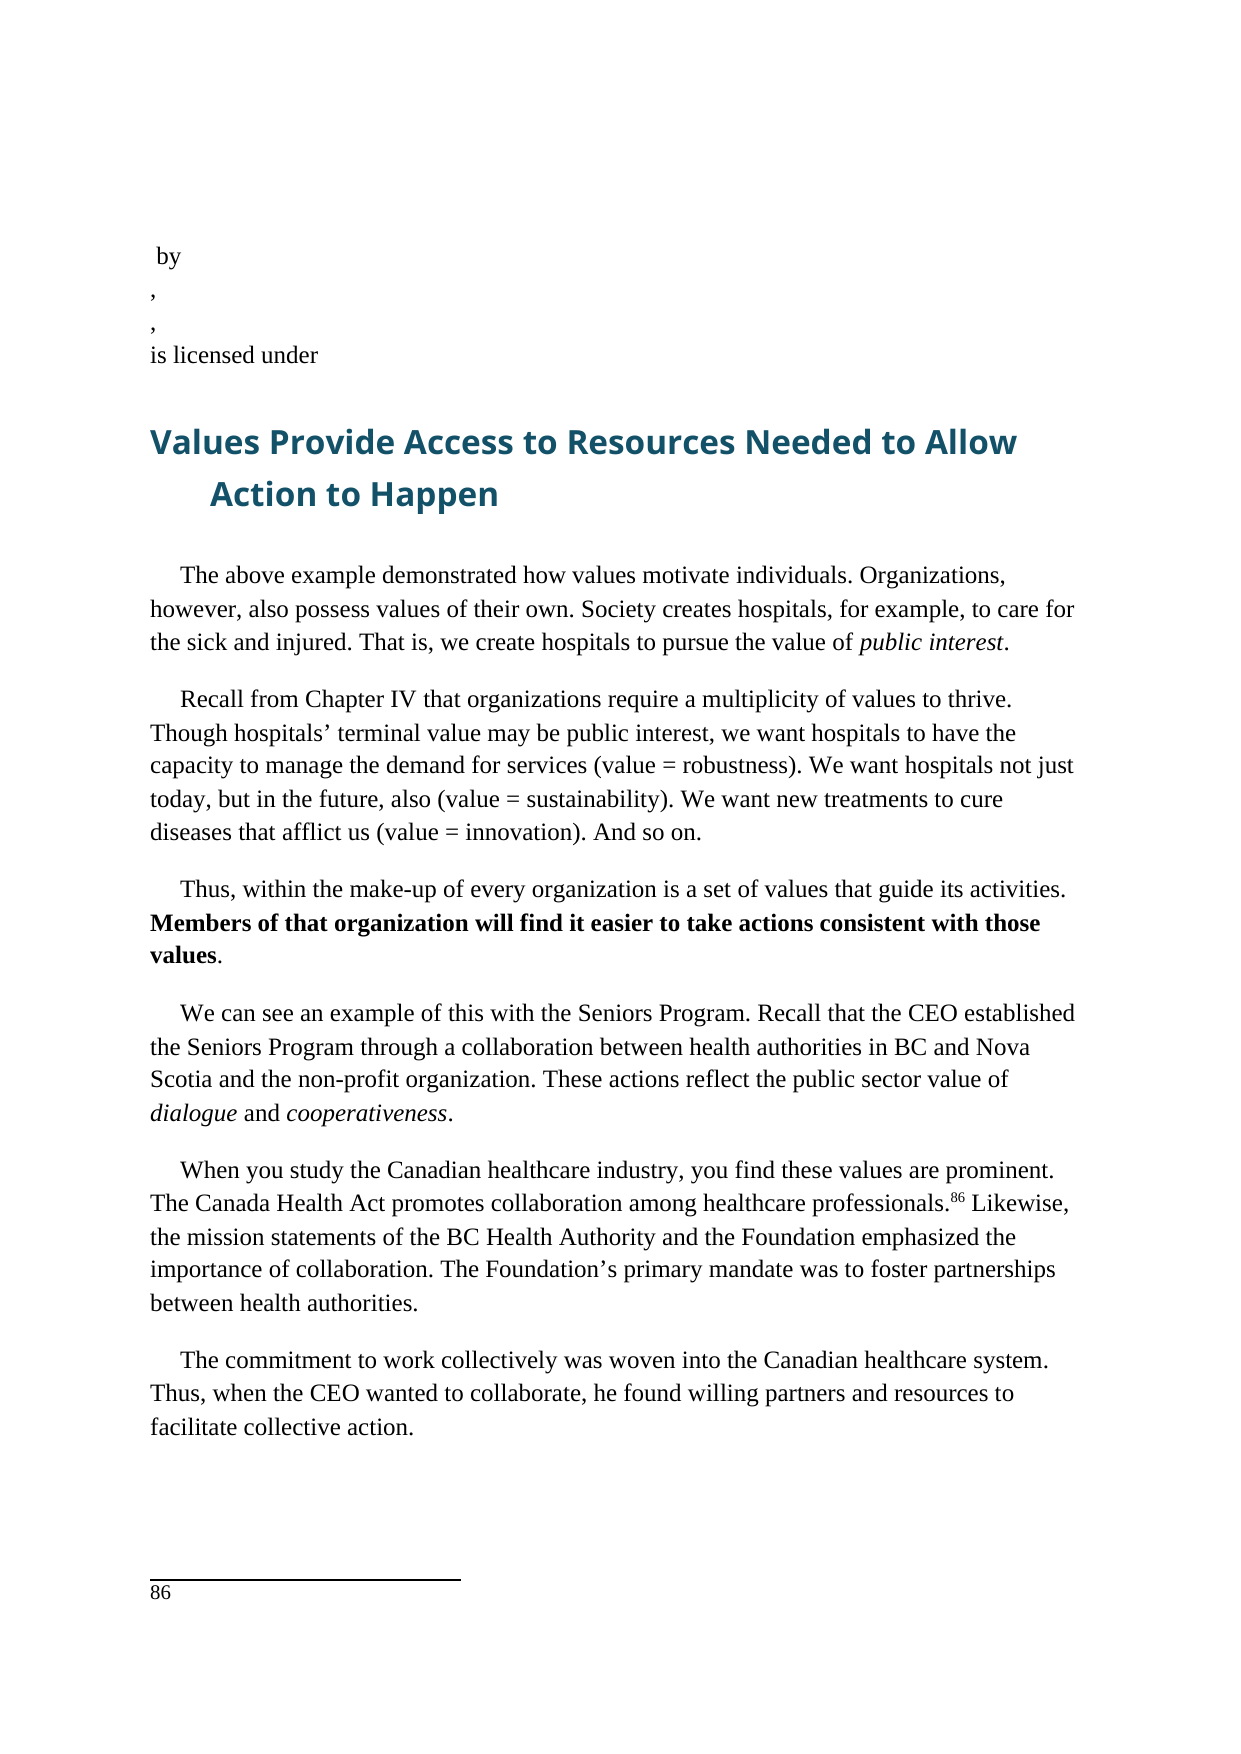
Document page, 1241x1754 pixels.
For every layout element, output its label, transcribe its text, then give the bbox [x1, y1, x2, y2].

text by [150, 241, 1090, 270]
text is licensed under [150, 340, 1090, 369]
text We can see an example of this with the Seniors Program. Recall that the CEO established the Seniors Program through a collaboration between health authorities in BC and Nova Scotia and the non-profit organization. These actions reflect the public sector value of dialogue and cooperativeness. [150, 998, 1090, 1126]
text Recall from Chapter IV that organizations require a multiplicity of values to thrive. Though hospitals’ terminal value may be public interest, we want hospitals to have the capacity to manage the demand for services (value = robustness). We want hospitals not just today, but in the future, also (value = sustainability). We want new treatments to cure diseases that afflict us (value = innovation). And so on. [150, 684, 1090, 845]
text The above example demonstrated how values motivate individuals. Organizations, however, also possess values of their own. Society creates hospitals, for example, to care for the sick and injured. That is, we create hospitals to pursue the value of public interest. [150, 561, 1090, 655]
text , [150, 307, 1090, 336]
text The commitment to work collectively was woven into the Canadian healthcare system. Thus, when the CEO wanted to collaborate, he found willing partners and resources to facilitate collective action. [150, 1346, 1090, 1440]
subtitle Values Provide Access to Resources Needed to Allow Action to Happen [150, 419, 1090, 516]
text , [150, 274, 1090, 303]
text When you study the Canadian healthcare industry, you find these values are prominent. The Canada Health Act promotes collaboration among healthcare professionals. Likewise, the mission statements of the BC Health Authority and the Foundation emphasized the importance of collaboration. The Foundation’s primary mandate was to foster partnerships between health authorities. [150, 1156, 1090, 1316]
text Thus, within the make-up of every organization is a set of values that guide its activities. Members of that organization will find it easier to take actions consistent with those values. [150, 874, 1090, 969]
